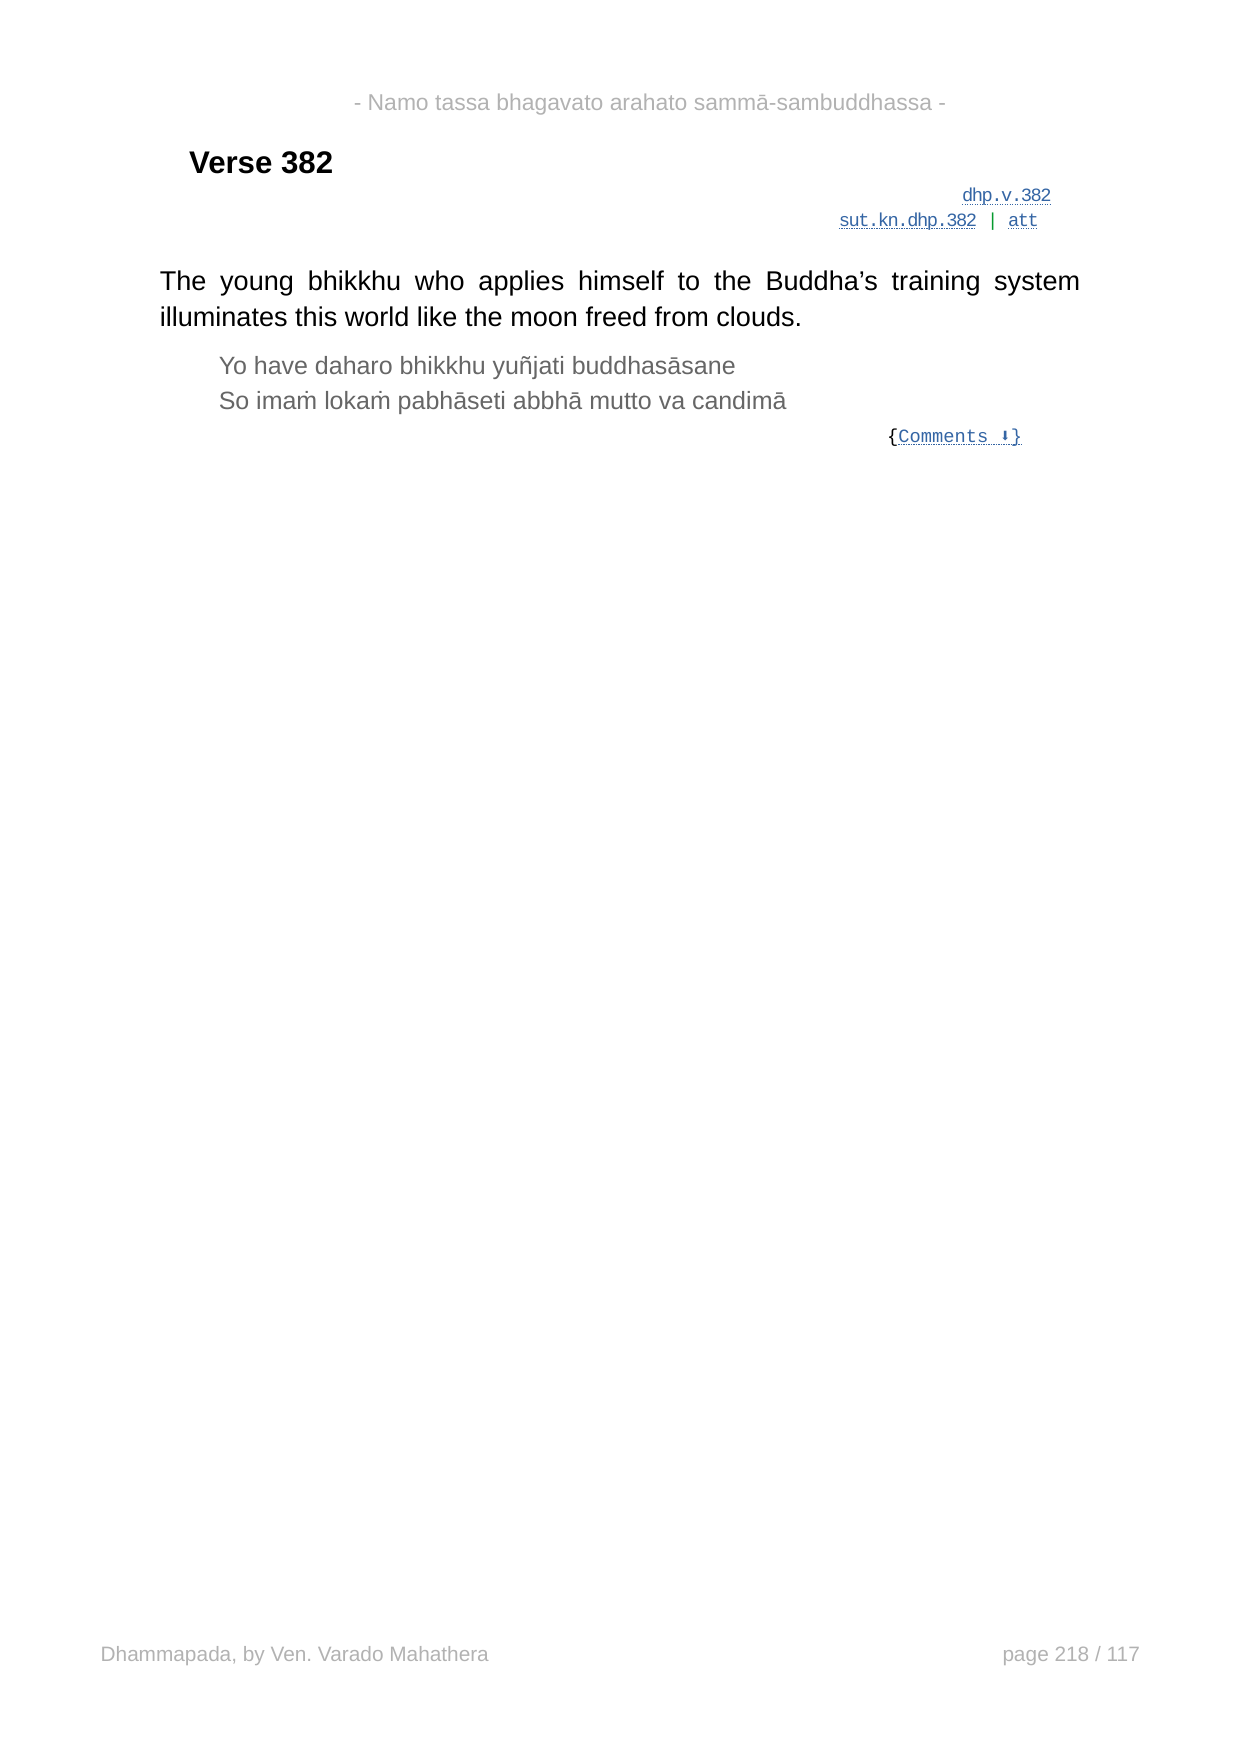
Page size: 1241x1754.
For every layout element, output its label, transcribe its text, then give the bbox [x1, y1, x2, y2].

text dhp.v.382 sut.kn.dhp.382 | att [159, 186, 1051, 232]
subtitle Verse 382 [189, 144, 1140, 180]
text {Comments ⬇} [159, 427, 1022, 448]
text The young bhikkhu who applies himself to the Buddha’s training system illuminates this world like the moon freed from clouds. [159, 264, 1081, 332]
text Yo have daharo bhikkhu yuñjati buddhasāsane [218, 351, 1110, 380]
text So imaṁ lokaṁ pabhāseti abbhā mutto va candimā [218, 386, 1110, 415]
